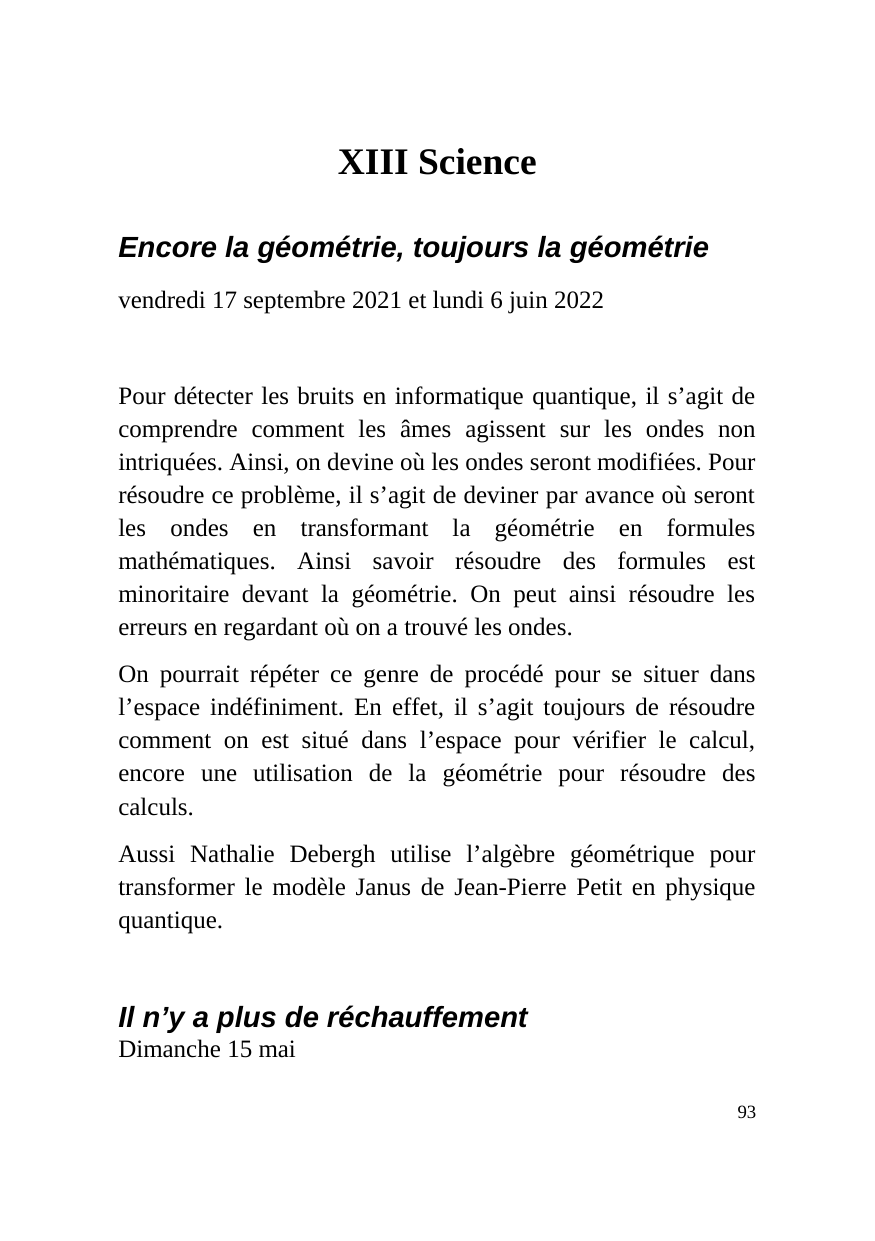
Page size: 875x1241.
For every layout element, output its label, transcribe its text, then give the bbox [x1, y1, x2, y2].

subtitle Encore la géométrie, toujours la géométrie [118, 230, 756, 264]
text Aussi Nathalie Debergh utilise l’algèbre géométrique pour transformer le modèle Janus de Jean-Pierre Petit en physique quantique. [118, 839, 756, 934]
text Pour détecter les bruits en informatique quantique, il s’agit de comprendre comment les âmes agissent sur les ondes non intriquées. Ainsi, on devine où les ondes seront modifiées. Pour résoudre ce problème, il s’agit de deviner par avance où seront les ondes en transformant la géométrie en formules mathématiques. Ainsi savoir résoudre des formules est minoritaire devant la géométrie. On peut ainsi résoudre les erreurs en regardant où on a trouvé les ondes. [118, 381, 756, 641]
text Dimanche 15 mai [118, 1034, 756, 1063]
text On pourrait répéter ce genre de procédé pour se situer dans l’espace indéfiniment. En effet, il s’agit toujours de résoudre comment on est situé dans l’espace pour vérifier le calcul, encore une utilisation de la géométrie pour résoudre des calculs. [118, 659, 756, 820]
text vendredi 17 septembre 2021 et lundi 6 juin 2022 [118, 286, 756, 314]
subtitle Il n’y a plus de réchauffement [118, 1000, 756, 1034]
subtitle XIII Science [118, 140, 756, 183]
